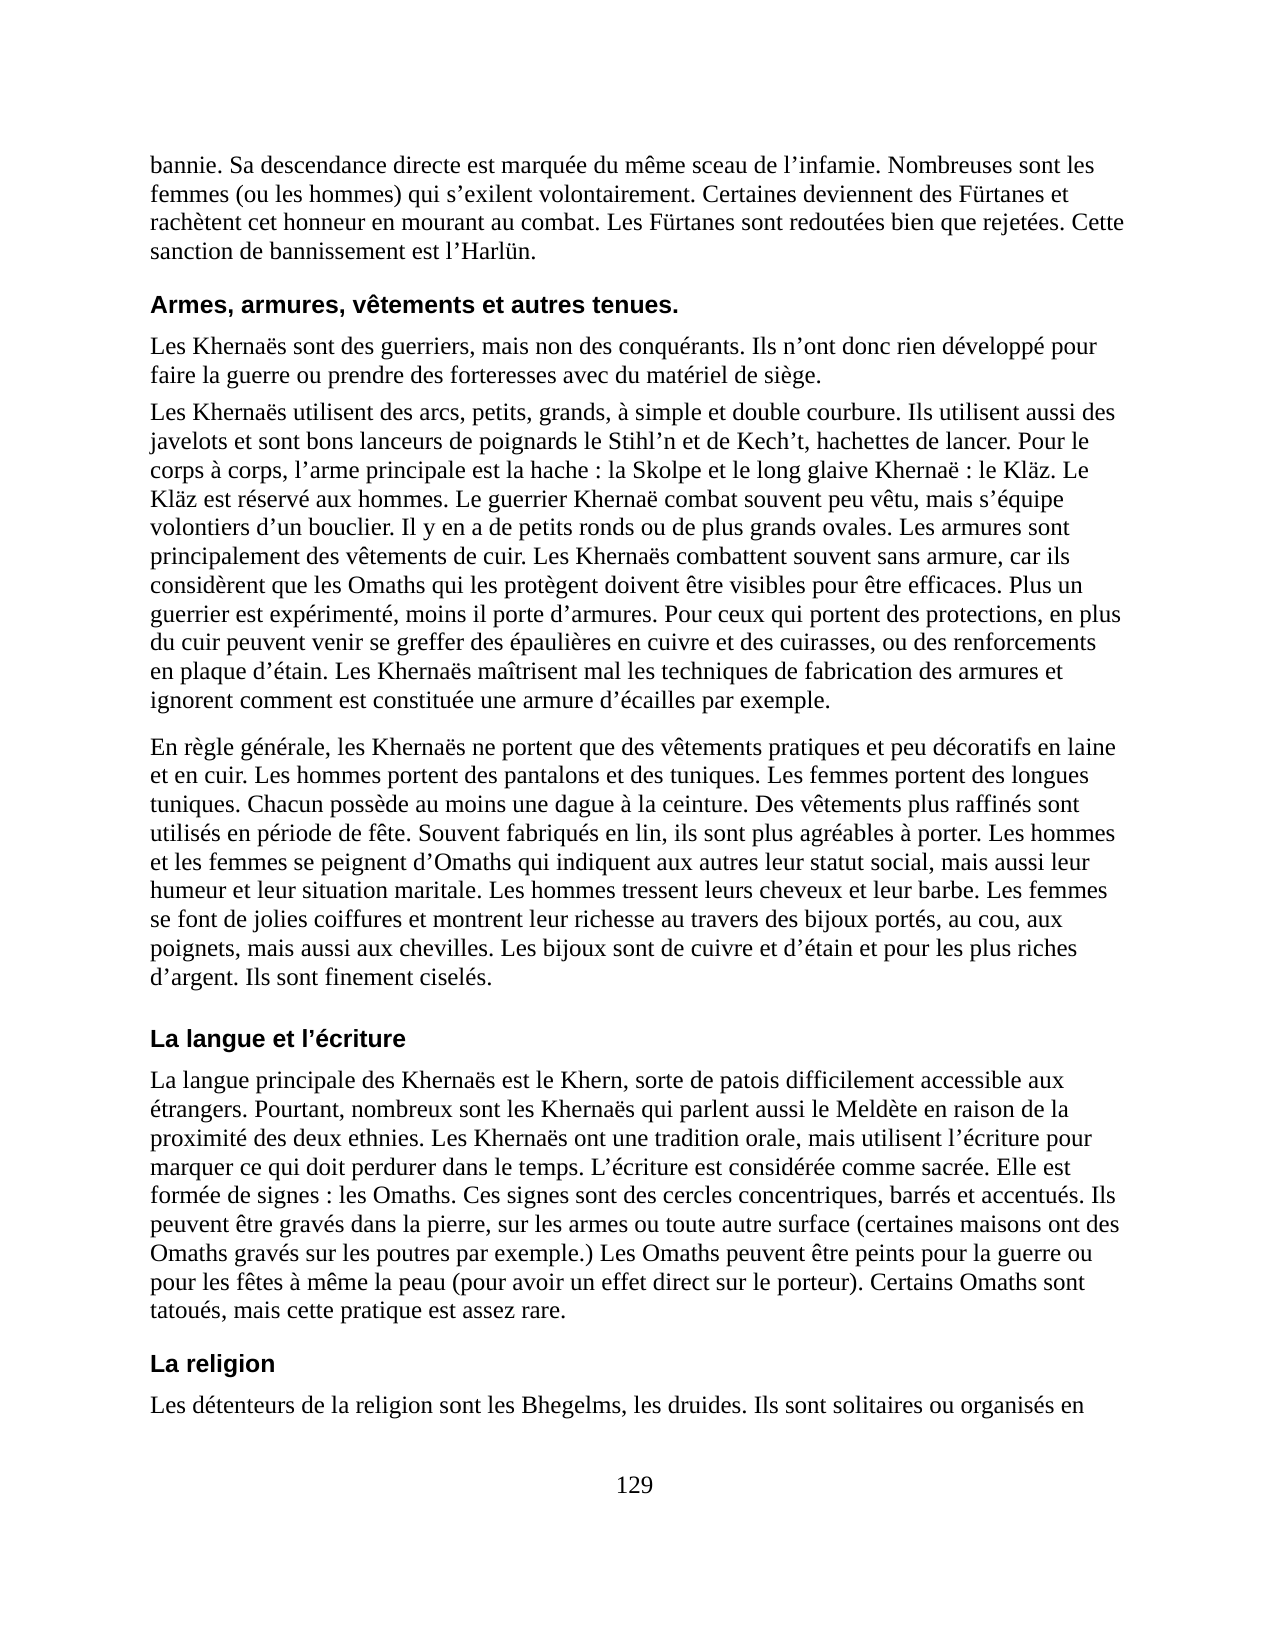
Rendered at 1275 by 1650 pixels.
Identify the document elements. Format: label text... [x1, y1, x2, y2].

subtitle Armes, armures, vêtements et autres tenues. [150, 290, 1125, 318]
subtitle La langue et l’écriture [150, 1024, 1125, 1053]
text Les Khernaës sont des guerriers, mais non des conquérants. Ils n’ont donc rien développé pour faire la guerre ou prendre des forteresses avec du matériel de siège. [150, 331, 1125, 388]
text Les Khernaës utilisent des arcs, petits, grands, à simple et double courbure. Ils utilisent aussi des javelots et sont bons lanceurs de poignards le Stihl’n et de Kech’t, hachettes de lancer. Pour le corps à corps, l’arme principale est la hache : la Skolpe et le long glaive Khernaë : le Kläz. Le Kläz est réservé aux hommes. Le guerrier Khernaë combat souvent peu vêtu, mais s’équipe volontiers d’un bouclier. Il y en a de petits ronds ou de plus grands ovales. Les armures sont principalement des vêtements de cuir. Les Khernaës combattent souvent sans armure, car ils considèrent que les Omaths qui les protègent doivent être visibles pour être efficaces. Plus un guerrier est expérimenté, moins il porte d’armures. Pour ceux qui portent des protections, en plus du cuir peuvent venir se greffer des épaulières en cuivre et des cuirasses, ou des renforcements en plaque d’étain. Les Khernaës maîtrisent mal les techniques de fabrication des armures et ignorent comment est constituée une armure d’écailles par exemple. [150, 397, 1125, 714]
text La langue principale des Khernaës est le Khern, sorte de patois difficilement accessible aux étrangers. Pourtant, nombreux sont les Khernaës qui parlent aussi le Meldète en raison de la proximité des deux ethnies. Les Khernaës ont une tradition orale, mais utilisent l’écriture pour marquer ce qui doit perdurer dans le temps. L’écriture est considérée comme sacrée. Elle est formée de signes : les Omaths. Ces signes sont des cercles concentriques, barrés et accentués. Ils peuvent être gravés dans la pierre, sur les armes ou toute autre surface (certaines maisons ont des Omaths gravés sur les poutres par exemple.) Les Omaths peuvent être peints pour la guerre ou pour les fêtes à même la peau (pour avoir un effet direct sur le porteur). Certains Omaths sont tatoués, mais cette pratique est assez rare. [150, 1065, 1125, 1324]
subtitle La religion [150, 1349, 1125, 1378]
text En règle générale, les Khernaës ne portent que des vêtements pratiques et peu décoratifs en laine et en cuir. Les hommes portent des pantalons et des tuniques. Les femmes portent des longues tuniques. Chacun possède au moins une dague à la ceinture. Des vêtements plus raffinés sont utilisés en période de fête. Souvent fabriqués en lin, ils sont plus agréables à porter. Les hommes et les femmes se peignent d’Omaths qui indiquent aux autres leur statut social, mais aussi leur humeur et leur situation maritale. Les hommes tressent leurs cheveux et leur barbe. Les femmes se font de jolies coiffures et montrent leur richesse au travers des bijoux portés, au cou, aux poignets, mais aussi aux chevilles. Les bijoux sont de cuivre et d’étain et pour les plus riches d’argent. Ils sont finement ciselés. [150, 732, 1125, 990]
text Les détenteurs de la religion sont les Bhegelms, les druides. Ils sont solitaires ou organisés en [150, 1390, 1125, 1419]
text bannie. Sa descendance directe est marquée du même sceau de l’infamie. Nombreuses sont les femmes (ou les hommes) qui s’exilent volontairement. Certaines deviennent des Fürtanes et rachètent cet honneur en mourant au combat. Les Fürtanes sont redoutées bien que rejetées. Cette sanction de bannissement est l’Harlün. [150, 150, 1125, 265]
